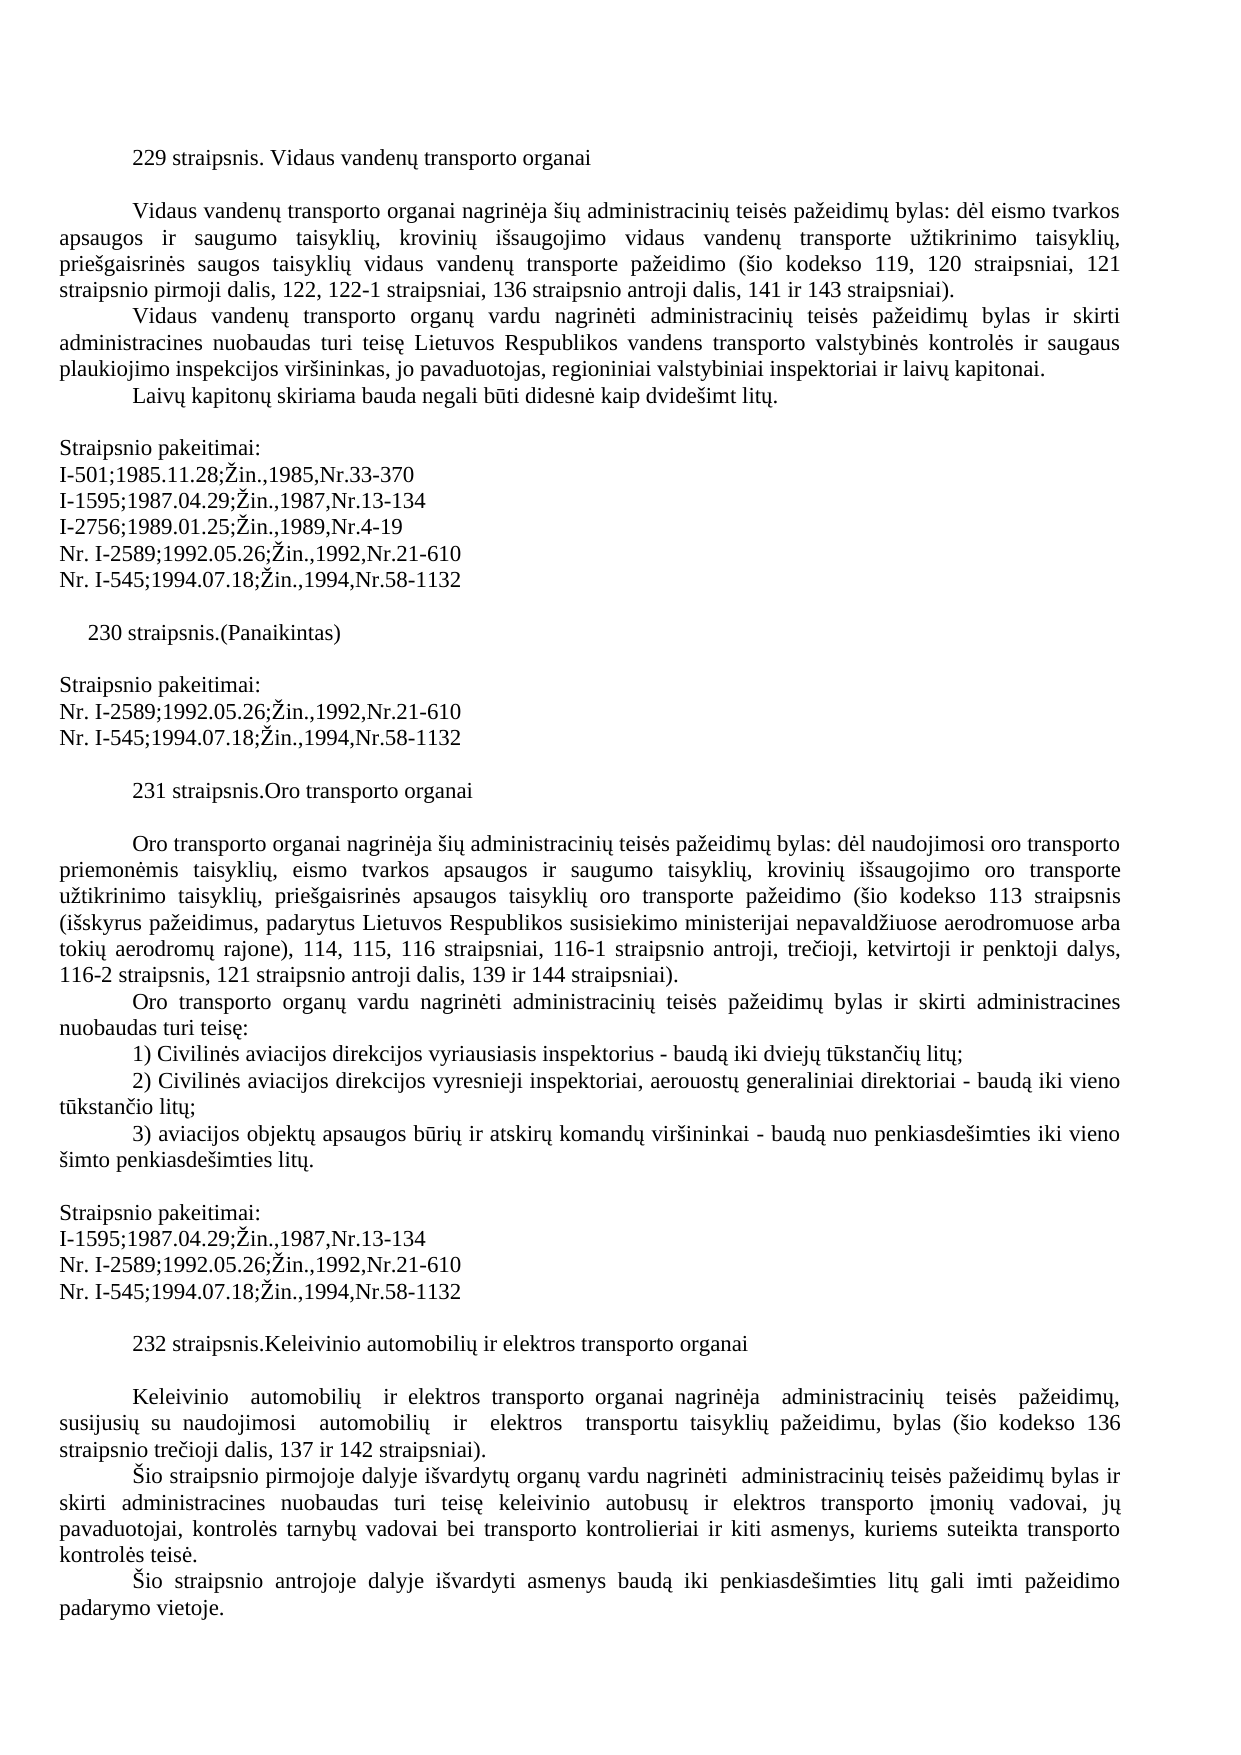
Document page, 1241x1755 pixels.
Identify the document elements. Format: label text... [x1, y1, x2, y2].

text 3) aviacijos objektų apsaugos būrių ir atskirų komandų viršininkai - baudą nuo penkiasdešimties iki vieno šimto penkiasdešimties litų. [59, 1119, 1122, 1172]
text Oro transporto organų vardu nagrinėti administracinių teisės pažeidimų bylas ir skirti administracines nuobaudas turi teisę: [59, 988, 1122, 1041]
text Keleivinio automobilių ir elektros transporto organai nagrinėja administracinių teisės pažeidimų, susijusių su naudojimosi automobilių ir elektros transportu taisyklių pažeidimu, bylas (šio kodekso 136 straipsnio trečioji dalis, 137 ir 142 straipsniai). [59, 1383, 1122, 1462]
text I-501;1985.11.28;Žin.,1985,Nr.33-370 [59, 461, 1122, 487]
text Nr. I-2589;1992.05.26;Žin.,1992,Nr.21-610 [59, 540, 1122, 566]
text Nr. I-545;1994.07.18;Žin.,1994,Nr.58-1132 [59, 724, 1122, 751]
text Nr. I-545;1994.07.18;Žin.,1994,Nr.58-1132 [59, 1278, 1122, 1304]
text 230 straipsnis.(Panaikintas) [59, 619, 1122, 645]
text 232 straipsnis.Keleivinio automobilių ir elektros transporto organai [59, 1330, 1122, 1357]
text 2) Civilinės aviacijos direkcijos vyresnieji inspektoriai, aerouostų generaliniai direktoriai - baudą iki vieno tūkstančio litų; [59, 1067, 1122, 1119]
text Oro transporto organai nagrinėja šių administracinių teisės pažeidimų bylas: dėl naudojimosi oro transporto priemonėmis taisyklių, eismo tvarkos apsaugos ir saugumo taisyklių, krovinių išsaugojimo oro transporte užtikrinimo taisyklių, priešgaisrinės apsaugos taisyklių oro transporte pažeidimo (šio kodekso 113 straipsnis (išskyrus pažeidimus, padarytus Lietuvos Respublikos susisiekimo ministerijai nepavaldžiuose aerodromuose arba tokių aerodromų rajone), 114, 115, 116 straipsniai, 116-1 straipsnio antroji, trečioji, ketvirtoji ir penktoji dalys, 116-2 straipsnis, 121 straipsnio antroji dalis, 139 ir 144 straipsniai). [59, 830, 1122, 988]
text Šio straipsnio pirmojoje dalyje išvardytų organų vardu nagrinėti administracinių teisės pažeidimų bylas ir skirti administracines nuobaudas turi teisę keleivinio autobusų ir elektros transporto įmonių vadovai, jų pavaduotojai, kontrolės tarnybų vadovai bei transporto kontrolieriai ir kiti asmenys, kuriems suteikta transporto kontrolės teisė. [59, 1462, 1122, 1568]
text Vidaus vandenų transporto organai nagrinėja šių administracinių teisės pažeidimų bylas: dėl eismo tvarkos apsaugos ir saugumo taisyklių, krovinių išsaugojimo vidaus vandenų transporte užtikrinimo taisyklių, priešgaisrinės saugos taisyklių vidaus vandenų transporte pažeidimo (šio kodekso 119, 120 straipsniai, 121 straipsnio pirmoji dalis, 122, 122-1 straipsniai, 136 straipsnio antroji dalis, 141 ir 143 straipsniai). [59, 197, 1122, 303]
text Straipsnio pakeitimai: [59, 434, 1122, 461]
text 231 straipsnis.Oro transporto organai [59, 777, 1122, 803]
text Nr. I-2589;1992.05.26;Žin.,1992,Nr.21-610 [59, 1251, 1122, 1278]
text I-1595;1987.04.29;Žin.,1987,Nr.13-134 [59, 487, 1122, 513]
text I-1595;1987.04.29;Žin.,1987,Nr.13-134 [59, 1225, 1122, 1251]
text Laivų kapitonų skiriama bauda negali būti didesnė kaip dvidešimt litų. [59, 382, 1122, 408]
text Vidaus vandenų transporto organų vardu nagrinėti administracinių teisės pažeidimų bylas ir skirti administracines nuobaudas turi teisę Lietuvos Respublikos vandens transporto valstybinės kontrolės ir saugaus plaukiojimo inspekcijos viršininkas, jo pavaduotojas, regioniniai valstybiniai inspektoriai ir laivų kapitonai. [59, 303, 1122, 382]
text Straipsnio pakeitimai: [59, 672, 1122, 698]
text 229 straipsnis. Vidaus vandenų transporto organai [59, 144, 1122, 171]
text Straipsnio pakeitimai: [59, 1199, 1122, 1225]
text 1) Civilinės aviacijos direkcijos vyriausiasis inspektorius - baudą iki dviejų tūkstančių litų; [59, 1041, 1122, 1067]
text Nr. I-545;1994.07.18;Žin.,1994,Nr.58-1132 [59, 566, 1122, 592]
text Šio straipsnio antrojoje dalyje išvardyti asmenys baudą iki penkiasdešimties litų gali imti pažeidimo padarymo vietoje. [59, 1568, 1122, 1620]
text Nr. I-2589;1992.05.26;Žin.,1992,Nr.21-610 [59, 698, 1122, 724]
text I-2756;1989.01.25;Žin.,1989,Nr.4-19 [59, 513, 1122, 540]
